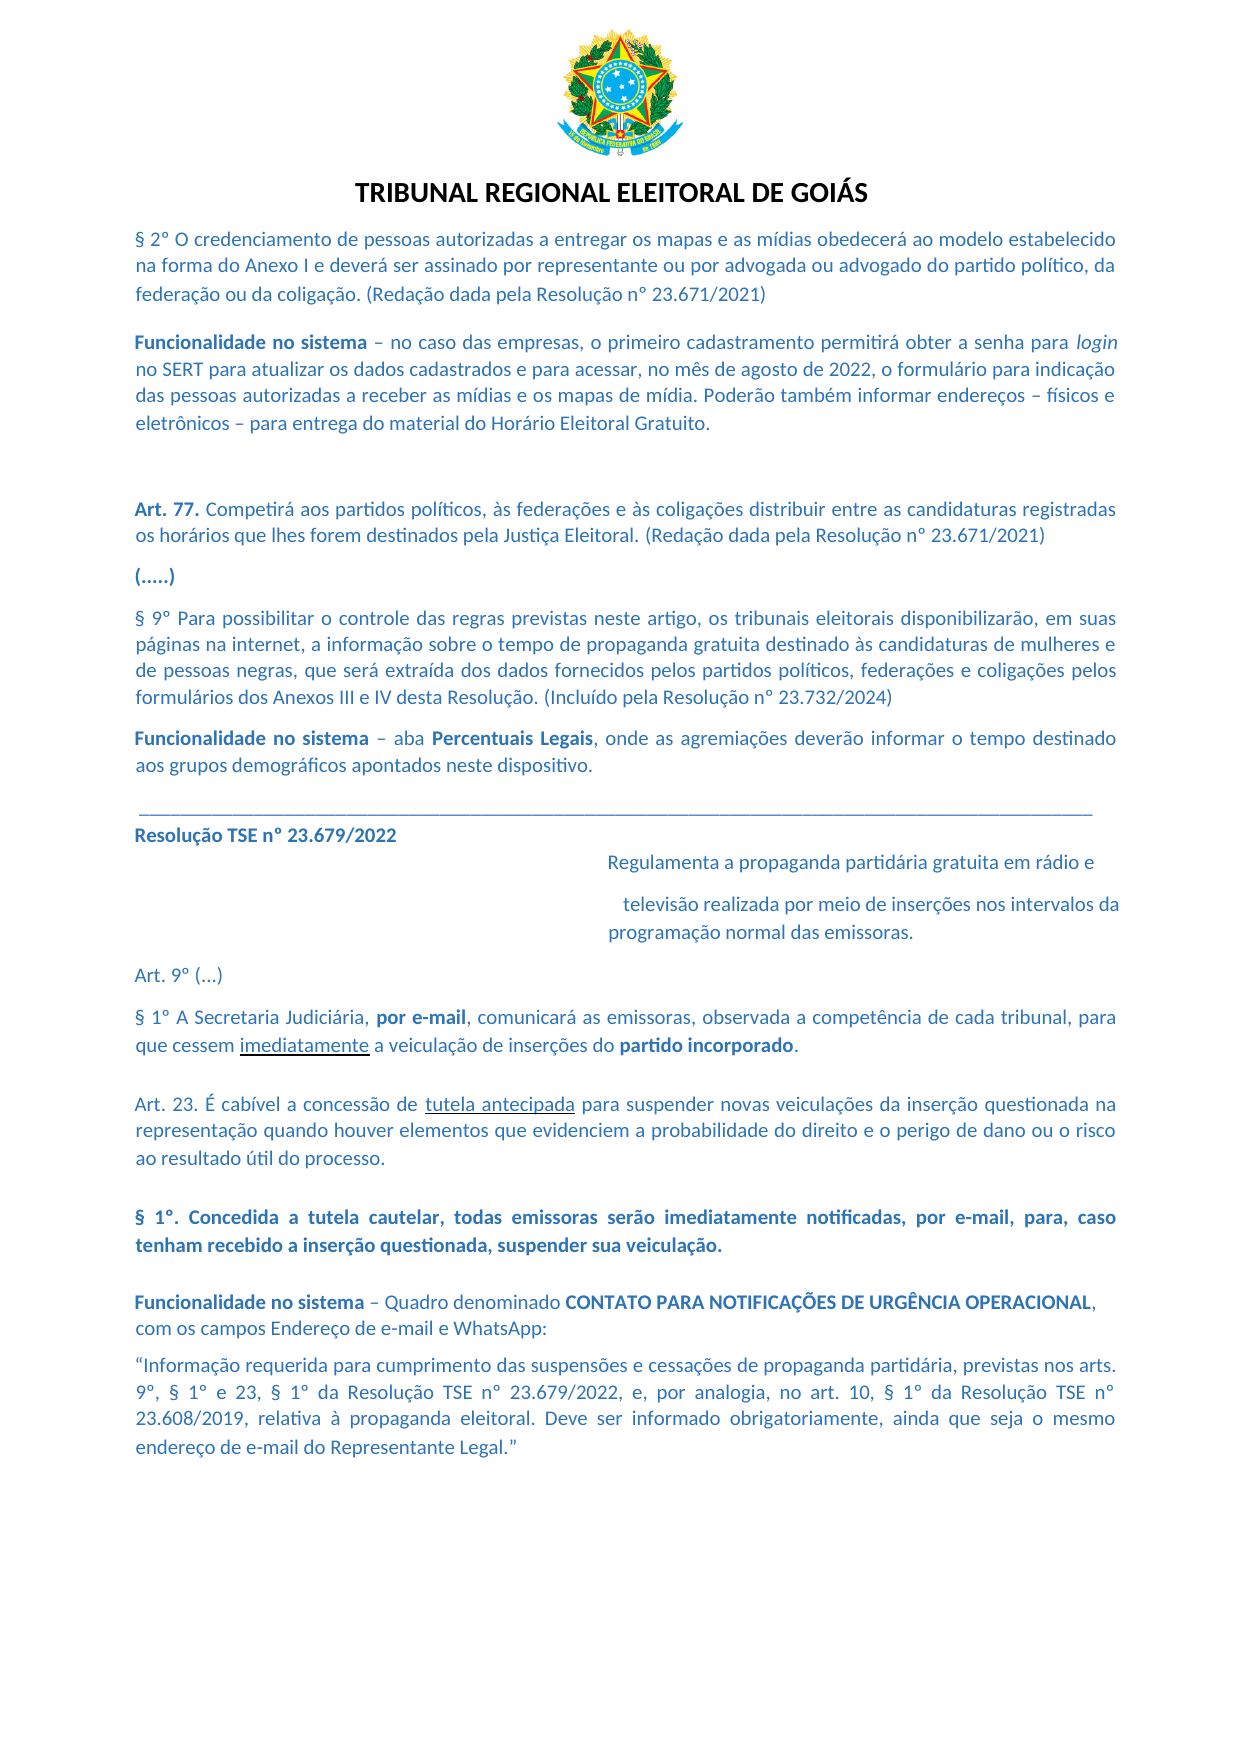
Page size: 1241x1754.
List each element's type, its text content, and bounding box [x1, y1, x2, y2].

text Art. 9º (...) [134, 962, 1118, 988]
text § 9º Para possibilitar o controle das regras previstas neste artigo, os tribunais eleitorais disponibilizarão, em suas páginas na internet, a informação sobre o tempo de propaganda gratuita destinado às candidaturas de mulheres e de pessoas negras, que será extraída dos dados fornecidos pelos partidos políticos, federações e coligações pelos formulários dos Anexos III e IV desta Resolução. (Incluído pela Resolução nº 23.732/2024) [134, 605, 1118, 709]
text § 2º O credenciamento de pessoas autorizadas a entregar os mapas e as mídias obedecerá ao modelo estabelecido na forma do Anexo I e deverá ser assinado por representante ou por advogada ou advogado do partido político, da federação ou da coligação. (Redação dada pela Resolução nº 23.671/2021) [134, 226, 1118, 307]
text (.....) [134, 564, 1119, 588]
text Resolução TSE nº 23.679/2022 [134, 822, 1119, 847]
picture [651, 141, 660, 147]
text Funcionalidade no sistema – Quadro denominado CONTATO PARA NOTIFICAÇÕES DE URGÊNCIA OPERACIONAL, com os campos Endereço de e-mail e WhatsApp: [134, 1290, 1119, 1341]
picture [556, 29, 684, 156]
text televisão realizada por meio de inserções nos intervalos da [134, 891, 1120, 916]
text programação normal das emissoras. [404, 919, 1119, 944]
text Art. 77. Competirá aos partidos políticos, às federações e às coligações distribuir entre as candidaturas registradas os horários que lhes forem destinados pela Justiça Eleitoral. (Redação dada pela Resolução nº 23.671/2021) [134, 496, 1118, 547]
text ____________________________________________________________________________________________ [134, 793, 1118, 819]
text Funcionalidade no sistema – aba Percentuais Legais, onde as agremiações deverão informar o tempo destinado aos grupos demográficos apontados neste dispositivo. [134, 725, 1118, 777]
text § 1º. Concedida a tutela cautelar, todas emissoras serão imediatamente notificadas, por e-mail, para, caso tenham recebido a inserção questionada, suspender sua veiculação. [134, 1204, 1119, 1258]
picture [645, 134, 653, 140]
text § 1º A Secretaria Judiciária, por e-mail, comunicará as emissoras, observada a competência de cada tribunal, para que cessem imediatamente a veiculação de inserções do partido incorporado. [134, 1004, 1118, 1059]
text Regulamenta a propaganda partidária gratuita em rádio e [134, 849, 1095, 874]
text “Informação requerida para cumprimento das suspensões e cessações de propaganda partidária, previstas nos arts. 9º, § 1º e 23, § 1º da Resolução TSE nº 23.679/2022, e, por analogia, no art. 10, § 1º da Resolução TSE nº 23.608/2019, relativa à propaganda eleitoral. Deve ser informado obrigatoriamente, ainda que seja o mesmo endereço de e-mail do Representante Legal.” [134, 1353, 1118, 1460]
text Art. 23. É cabível a concessão de tutela antecipada para suspender novas veiculações da inserção questionada na representação quando houver elementos que evidenciem a probabilidade do direito e o perigo de dano ou o risco ao resultado útil do processo. [134, 1091, 1118, 1172]
text Funcionalidade no sistema – no caso das empresas, o primeiro cadastramento permitirá obter a senha para login no SERT para atualizar os dados cadastrados e para acessar, no mês de agosto de 2022, o formulário para indicação das pessoas autorizadas a receber as mídias e os mapas de mídia. Poderão também informar endereços – físicos e eletrônicos – para entrega do material do Horário Eleitoral Gratuito. [134, 329, 1118, 437]
picture [581, 130, 596, 140]
